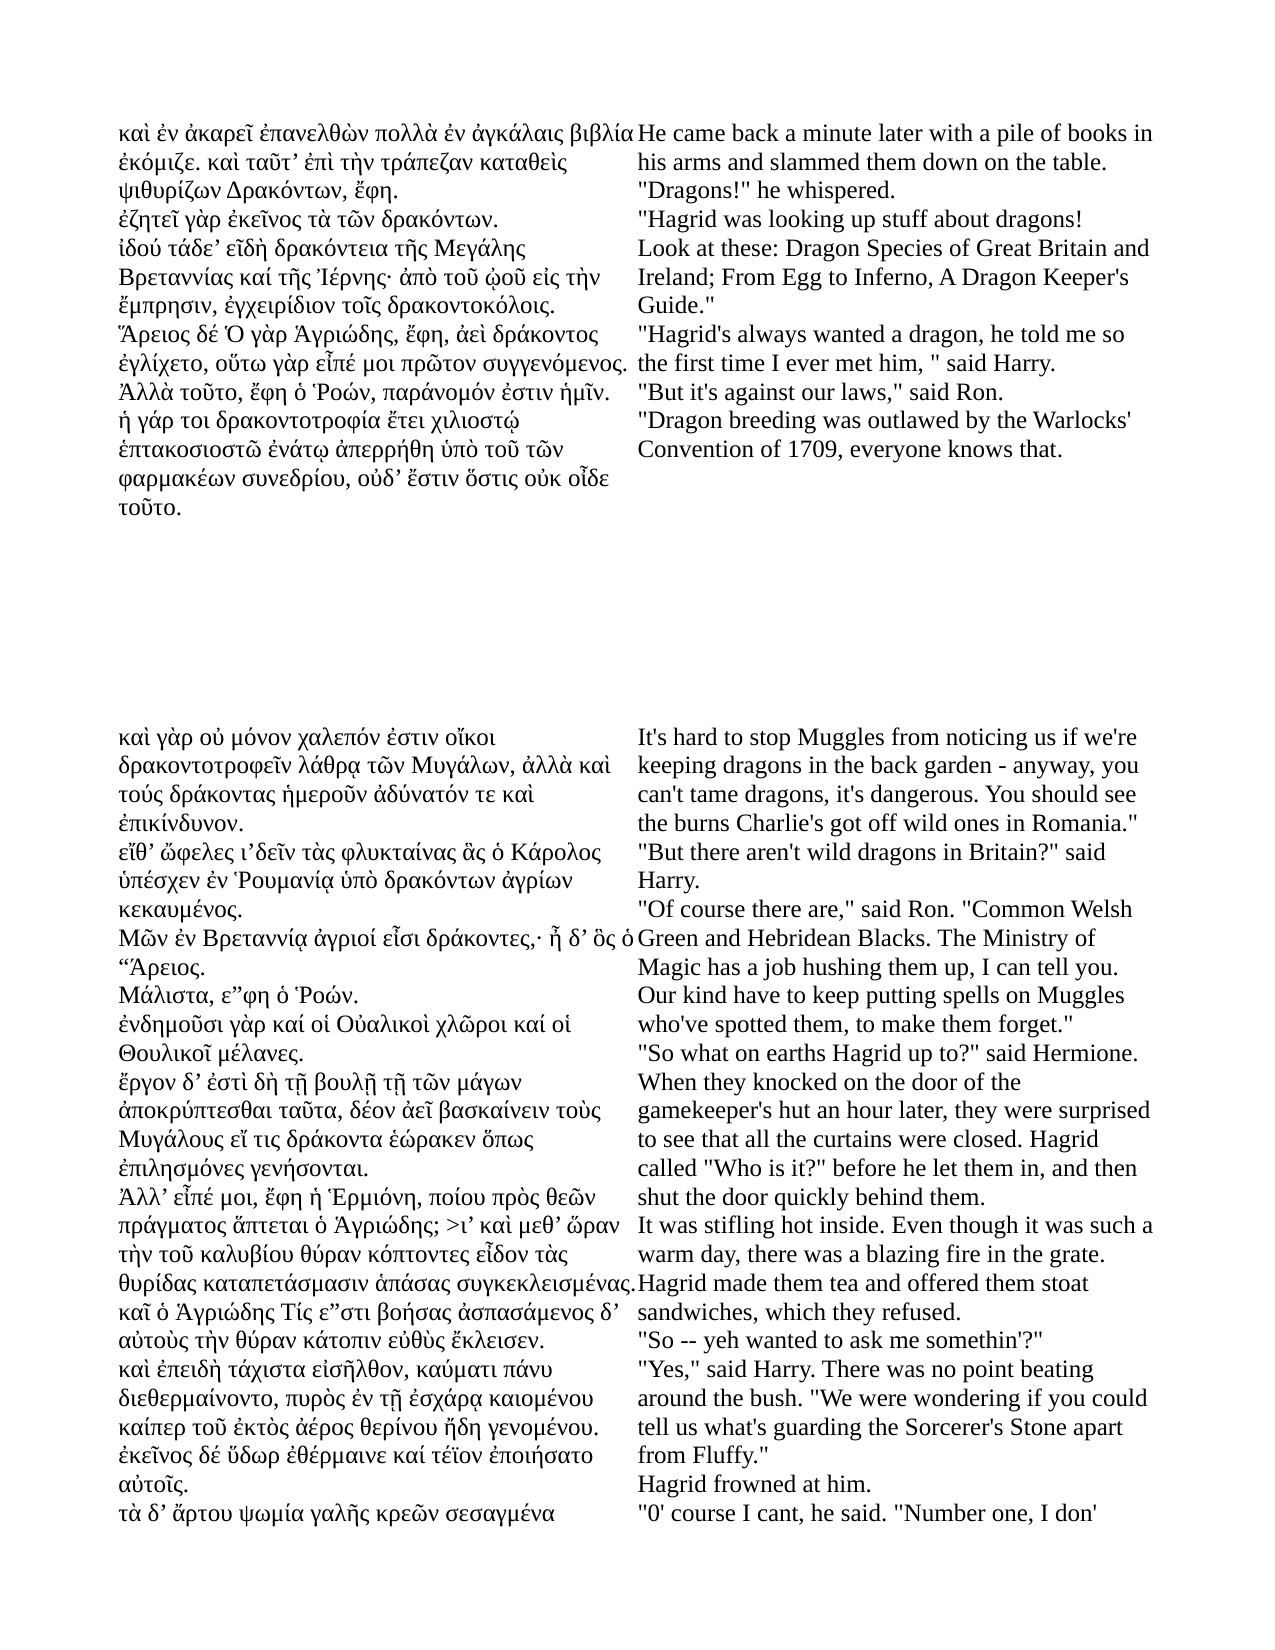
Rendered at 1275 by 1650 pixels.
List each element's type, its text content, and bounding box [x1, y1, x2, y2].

table_cell [637, 549, 1157, 578]
table_cell "But it's against our laws," said Ron. [637, 377, 1157, 406]
table_cell It's hard to stop Muggles from noticing us if we're keeping dragons in the back garden - anyway, you can't tame dragons, it's dangerous. You should see the burns Charlie's got off wild ones in Romania." "But there aren't wild dragons in Britain?" said Harry. "Of course there are," said Ron. "Common Welsh Green and Hebridean Blacks. The Ministry of Magic has a job hushing them up, I can tell you. Our kind have to keep putting spells on Muggles who've spotted them, to make them forget." "So what on earths Hagrid up to?" said Hermione. When they knocked on the door of the gamekeeper's hut an hour later, they were surprised to see that all the curtains were closed. Hagrid called "Who is it?" before he let them in, and then shut the door quickly behind them. It was stifling hot inside. Even though it was such a warm day, there was a blazing fire in the grate. Hagrid made them tea and offered them stoat sandwiches, which they refused. "So -- yeh wanted to ask me somethin'?" "Yes," said Harry. There was no point beating around the bush. "We were wondering if you could tell us what's guarding the Sorcerer's Stone apart from Fluffy." Hagrid frowned at him. "0' course I cant, he said. "Number one, I don' [637, 722, 1157, 1527]
table_cell καὶ γὰρ οὐ μόνον χαλεπόν ἐστιν οἴκοι δρακοντοτροφεῖν λάθρᾳ τῶν Μυγάλων, ἀλλὰ καὶ τούς δράκοντας ἡμεροῦν ἀδύνατόν τε καὶ ἐπικίνδυνον. εἴθ’ ὤφελες ι’δεῖν τὰς φλυκταίνας ἃς ὁ Κάρολος ὑπέσχεν ἐν Ῥουμανίᾳ ὑπὸ δρακόντων ἀγρίων κεκαυμένος. Μῶν ἐν Βρεταννίᾳ ἀγριοί εἶσι δράκοντες,· ἦ δ’ ὃς ὁ “Άρειος. Μάλιστα, ε”φη ὁ Ῥοών. ἐνδημοῦσι γὰρ καί οἱ Οὐαλικοὶ χλῶροι καί οἱ Θουλικοῖ μέλανες. ἔργον δ’ ἐστὶ δὴ τῇ βουλῇ τῇ τῶν μάγων ἀποκρύπτεσθαι ταῦτα, δέον ἀεῖ βασκαίνειν τοὺς Μυγάλους εἴ τις δράκοντα ἑώρακεν ὅπως ἐπιλησμόνες γενήσονται. Ἀλλ’ εἶπέ μοι, ἔφη ἡ Ἑρμιόνη, ποίου πρὸς θεῶν πράγματος ἅπτεται ὁ Ἁγριώδης; >ι’ καὶ μεθ’ ὥραν τὴν τοῦ καλυβίου θύραν κόπτοντες εἶδον τὰς θυρίδας καταπετάσμασιν ἁπάσας συγκεκλεισμένας. καῖ ὁ Ἁγριώδης Τίς ε”στι βοήσας ἀσπασάμενος δ’ αὐτοὺς τὴν θύραν κάτοπιν εὐθὺς ἔκλεισεν. καὶ ἐπειδὴ τάχιστα εἰσῆλθον, καύματι πάνυ διεθερμαίνοντο, πυρὸς ἐν τῇ ἐσχάρᾳ καιομένου καίπερ τοῦ ἐκτὸς ἀέρος θερίνου ἤδη γενομένου. ἐκεῖνος δέ ὕδωρ ἐθέρμαινε καί τέϊον ἐποιήσατο αὐτοῖς. τὰ δ’ ἄρτου ψωμία γαλῆς κρεῶν σεσαγμένα [118, 722, 637, 1527]
table_cell [118, 693, 637, 722]
table_cell He came back a minute later with a pile of books in his arms and slammed them down on the table. "Dragons!" he whispered. [637, 118, 1157, 204]
table_cell [118, 636, 637, 664]
table_cell [118, 607, 637, 636]
table_cell [637, 521, 1157, 549]
table_cell ἐζητεῖ γὰρ ἐκεῖνος τὰ τῶν δρακόντων. [118, 204, 637, 233]
table_cell Ἀλλὰ τοῦτο, ἔφη ὁ Ῥοών, παράνομόν ἐστιν ἡμῖν. [118, 377, 637, 406]
table_cell [637, 607, 1157, 636]
table_cell [118, 578, 637, 607]
table_cell [118, 549, 637, 578]
table_cell "Hagrid's always wanted a dragon, he told me so the first time I ever met him, " said Harry. [637, 319, 1157, 377]
table_cell καὶ ἐν ἀκαρεῖ ἐπανελθὼν πολλὰ ἐν ἀγκάλαις βιβλία ἐκόμιζε. καὶ ταῦτ’ ἐπὶ τὴν τράπεζαν καταθεὶς ψιθυρίζων Δρακόντων, ἔφη. [118, 118, 637, 204]
table_cell [118, 521, 637, 549]
table_cell [637, 578, 1157, 607]
table_cell [118, 664, 637, 693]
table_cell "Dragon breeding was outlawed by the Warlocks' Convention of 1709, everyone knows that. [637, 406, 1157, 521]
table_cell Ἅρειος δέ Ὁ γὰρ Ἁγριώδης, ἔφη, ἀεὶ δράκοντος ἐγλίχετο, οὕτω γὰρ εἶπέ μοι πρῶτον συγγενόμενος. [118, 319, 637, 377]
table_cell [637, 664, 1157, 693]
table_cell ἰδού τάδε’ εῖδὴ δρακόντεια τῆς Μεγάλης Βρεταννίας καί τῆς Ἰέρνης· ἀπὸ τοῦ ᾠοῦ εἰς τὴν ἔμπρησιν, ἐγχειρίδιον τοῖς δρακοντοκόλοις. [118, 233, 637, 319]
table_cell ἡ γάρ τοι δρακοντοτροφία ἔτει χιλιοστῴ ἑπτακοσιοστῶ ἐνάτῳ ἀπερρήθη ὑπὸ τοῦ τῶν φαρμακέων συνεδρίου, οὐδ’ ἔστιν ὅστις οὐκ οἶδε τοῦτο. [118, 406, 637, 521]
table_cell [637, 693, 1157, 722]
table_cell Look at these: Dragon Species of Great Britain and Ireland; From Egg to Inferno, A Dragon Keeper's Guide." [637, 233, 1157, 319]
table_cell [637, 636, 1157, 664]
table_cell "Hagrid was looking up stuff about dragons! [637, 204, 1157, 233]
